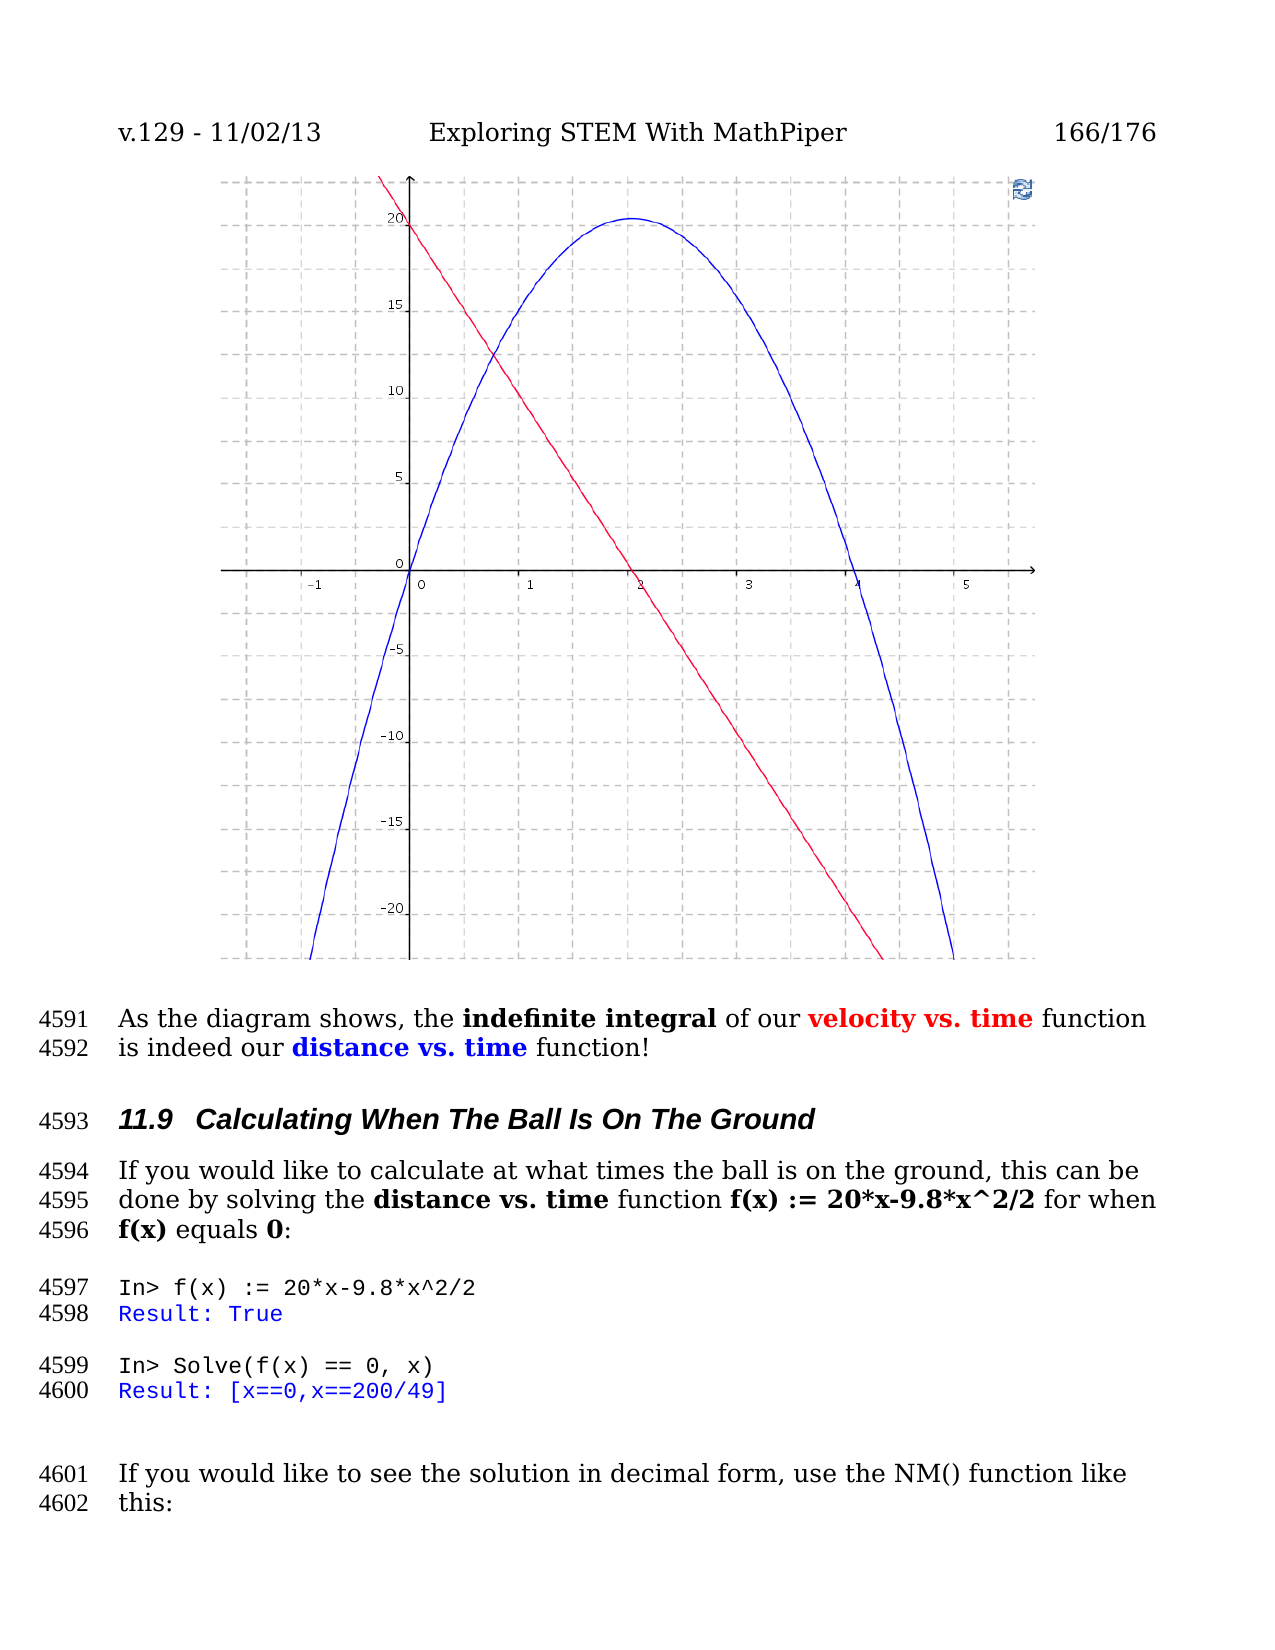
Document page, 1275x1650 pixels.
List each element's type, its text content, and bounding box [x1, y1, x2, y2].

text Result: True [118, 1302, 1157, 1328]
text In> Solve(f(x) == 0, x) [118, 1354, 1157, 1380]
subtitle Calculating When The Ball Is On The Ground [118, 1102, 1157, 1135]
text Result: [x==0,x==200/49] [118, 1380, 1157, 1406]
text If you would like to see the solution in decimal form, use the NM() function like this: [118, 1459, 1157, 1517]
text As the diagram shows, the indefinite integral of our velocity vs. time function is indeed our distance vs. time function! [118, 1004, 1157, 1063]
picture [220, 176, 1035, 960]
text If you would like to calculate at what times the ball is on the ground, this can be done by solving the distance vs. time function f(x) := 20*x-9.8*x^2/2 for when f(x) equals 0: [118, 1156, 1157, 1244]
text In> f(x) := 20*x-9.8*x^2/2 [118, 1276, 1157, 1302]
